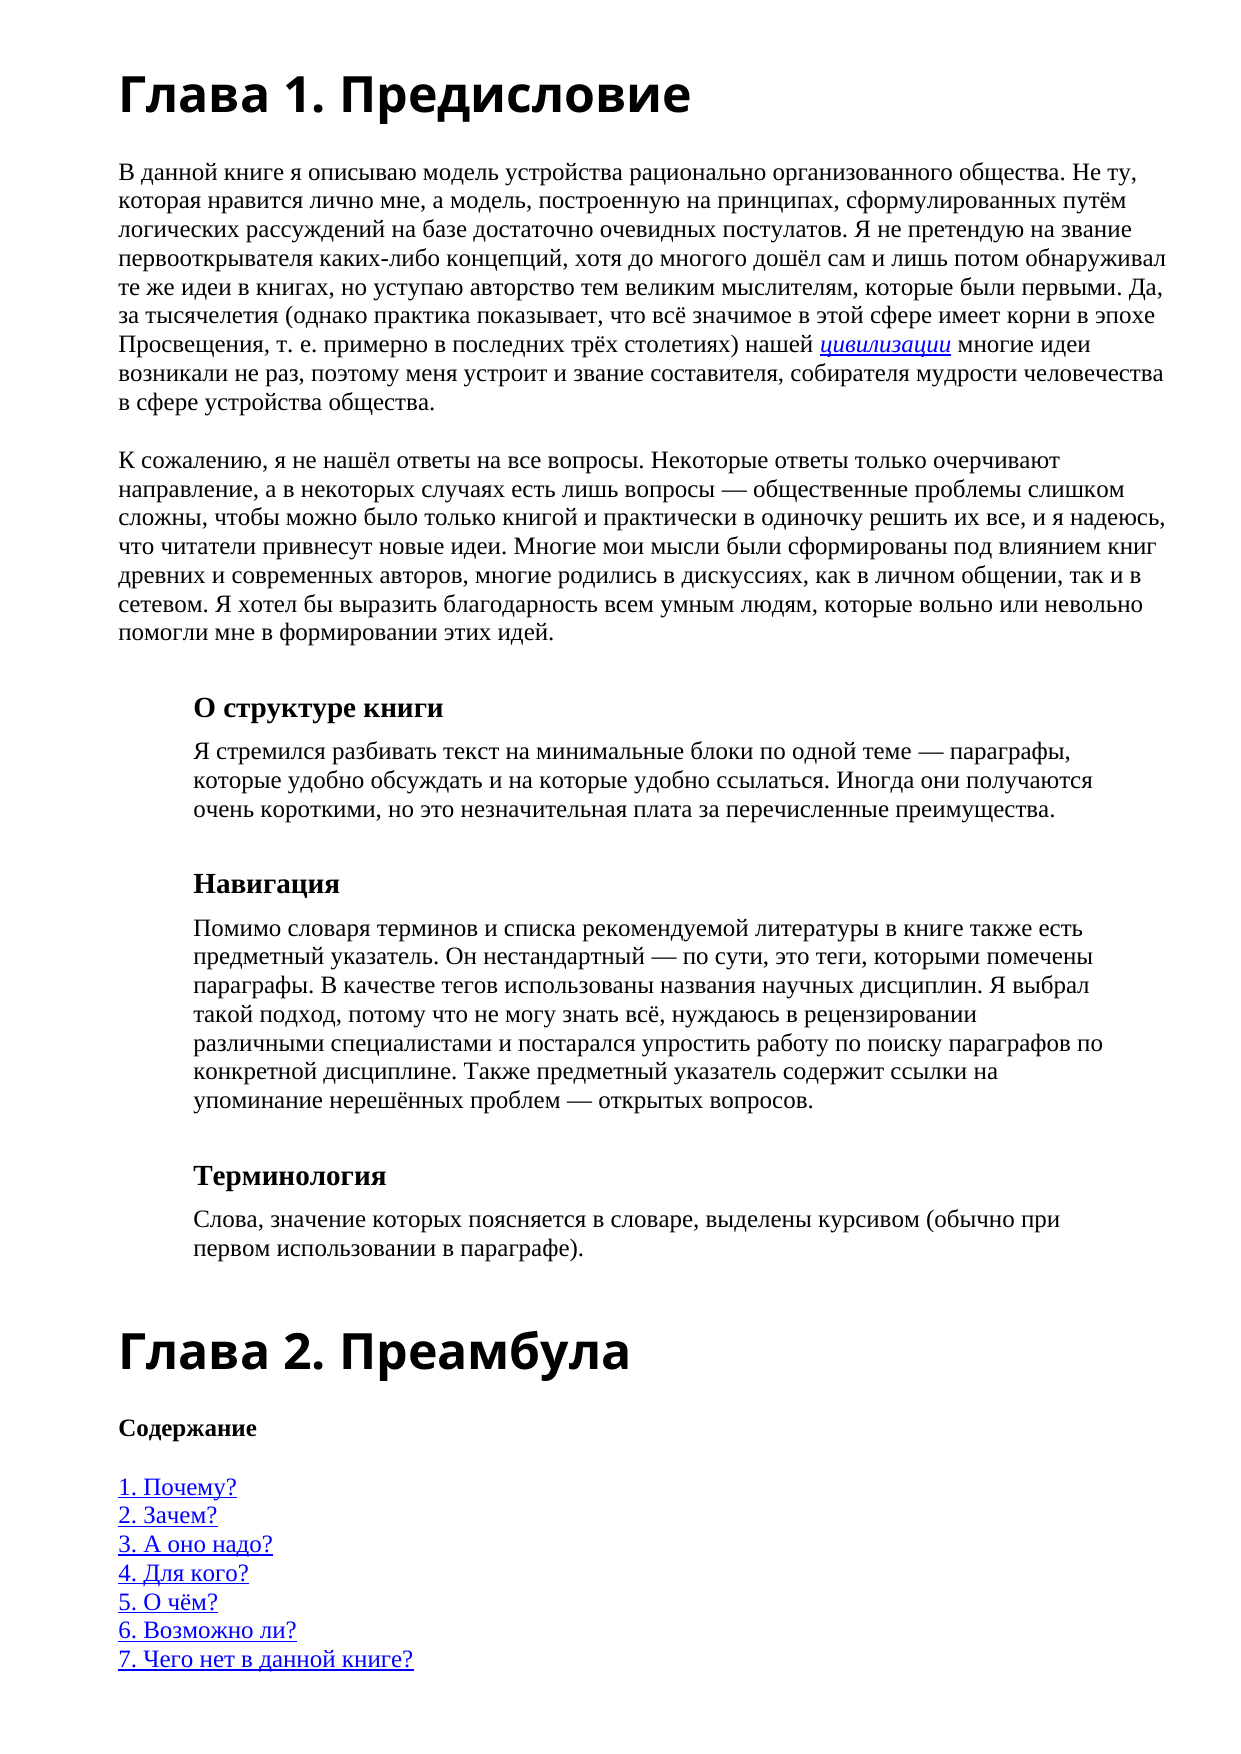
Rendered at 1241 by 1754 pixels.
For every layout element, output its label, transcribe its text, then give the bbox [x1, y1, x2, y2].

subtitle 2. Зачем? [118, 1501, 1181, 1529]
text Я стремился разбивать текст на минимальные блоки по одной теме — параграфы, которые удобно обсуждать и на которые удобно ссылаться. Иногда они получаются очень короткими, но это незначительная плата за перечисленные преимущества. [193, 736, 1106, 822]
subtitle Навигация [193, 867, 1106, 900]
subtitle Терминология [193, 1158, 1106, 1191]
subtitle О структуре книги [193, 690, 1106, 724]
subtitle Глава 2. Преамбула [118, 1316, 1181, 1384]
subtitle 4. Для кого? [118, 1558, 1181, 1587]
text В данной книге я описываю модель устройства рационально организованного общества. Не ту, которая нравится лично мне, а модель, построенную на принципах, сформулированных путём логических рассуждений на базе достаточно очевидных постулатов. Я не претендую на звание первооткрывателя каких-либо концепций, хотя до многого дошёл сам и лишь потом обнаруживал те же идеи в книгах, но уступаю авторство тем великим мыслителям, которые были первыми. Да, за тысячелетия (однако практика показывает, что всё значимое в этой сфере имеет корни в эпохе Просвещения, т. е. примерно в последних трёх столетиях) нашей цивилизации многие идеи возникали не раз, поэтому меня устроит и звание составителя, собирателя мудрости человечества в сфере устройства общества. [118, 157, 1181, 415]
subtitle 3. А оно надо? [118, 1529, 1181, 1558]
subtitle 7. Чего нет в данной книге? [118, 1644, 1181, 1673]
subtitle 5. О чём? [118, 1587, 1181, 1616]
subtitle 6. Возможно ли? [118, 1616, 1181, 1644]
text К сожалению, я не нашёл ответы на все вопросы. Некоторые ответы только очерчивают направление, а в некоторых случаях есть лишь вопросы — общественные проблемы слишком сложны, чтобы можно было только книгой и практически в одиночку решить их все, и я надеюсь, что читатели привнесут новые идеи. Многие мои мысли были сформированы под влиянием книг древних и современных авторов, многие родились в дискуссиях, как в личном общении, так и в сетевом. Я хотел бы выразить благодарность всем умным людям, которые вольно или невольно помогли мне в формировании этих идей. [118, 445, 1181, 646]
text Содержание [118, 1413, 1181, 1442]
subtitle Глава 1. Предисловие [118, 59, 1181, 127]
subtitle 1. Почему? [118, 1472, 1181, 1501]
text Помимо словаря терминов и списка рекомендуемой литературы в книге также есть предметный указатель. Он нестандартный — по сути, это теги, которыми помечены параграфы. В качестве тегов использованы названия научных дисциплин. Я выбрал такой подход, потому что не могу знать всё, нуждаюсь в рецензировании различными специалистами и постарался упростить работу по поиску параграфов по конкретной дисциплине. Также предметный указатель содержит ссылки на упоминание нерешённых проблем — открытых вопросов. [193, 913, 1106, 1114]
text Слова, значение которых поясняется в словаре, выделены курсивом (обычно при первом использовании в параграфе). [193, 1204, 1106, 1261]
